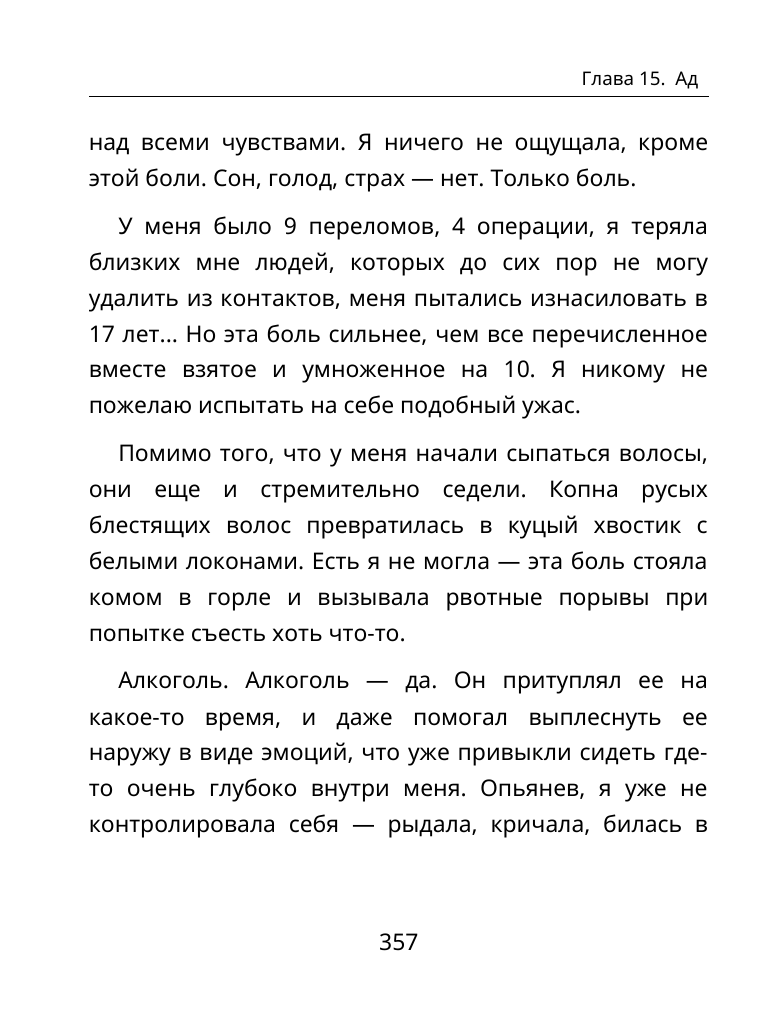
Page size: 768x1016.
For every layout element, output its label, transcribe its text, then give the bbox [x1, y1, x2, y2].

text над всеми чувствами. Я ничего не ощущала, кроме этой боли. Сон, голод, страх — нет. Только боль. [88, 126, 709, 193]
text Помимо того, что у меня начали сыпаться волосы, они еще и стремительно седели. Копна русых блестящих волос превратилась в куцый хвостик с белыми локонами. Есть я не могла — эта боль стояла комом в горле и вызывала рвотные порывы при попытке съесть хоть что-то. [88, 437, 709, 648]
text У меня было 9 переломов, 4 операции, я теряла близких мне людей, которых до сих пор не могу удалить из контактов, меня пытались изнасиловать в 17 лет... Но эта боль сильнее, чем все перечисленное вместе взятое и умноженное на 10. Я никому не пожелаю испытать на себе подобный ужас. [88, 210, 709, 421]
text Алкоголь. Алкоголь — да. Он притуплял ее на какое-то время, и даже помогал выплеснуть ее наружу в виде эмоций, что уже привыкли сидеть где-то очень глубоко внутри меня. Опьянев, я уже не контролировала себя — рыдала, кричала, билась в [88, 664, 709, 839]
